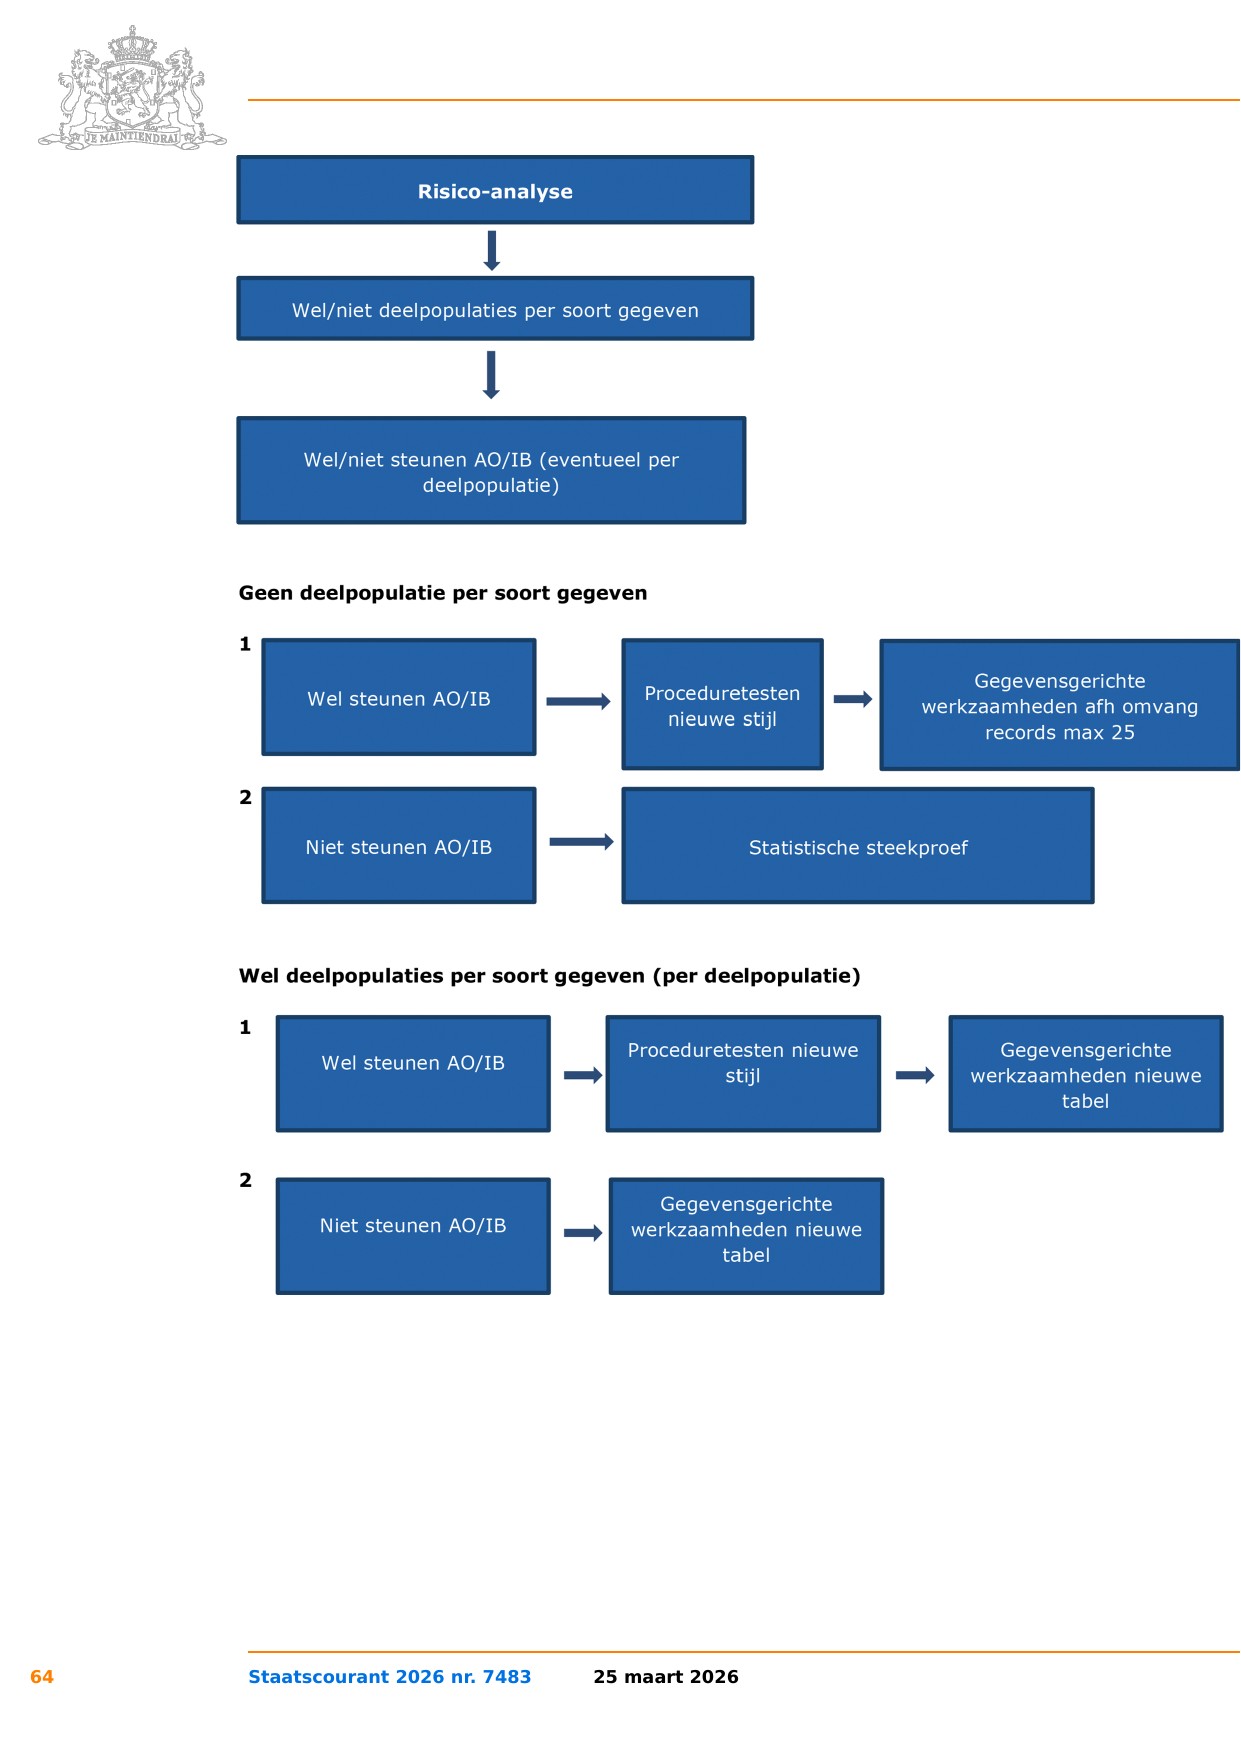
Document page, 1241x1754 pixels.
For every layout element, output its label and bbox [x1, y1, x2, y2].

picture [38, 25, 227, 150]
picture [236, 155, 1241, 1295]
